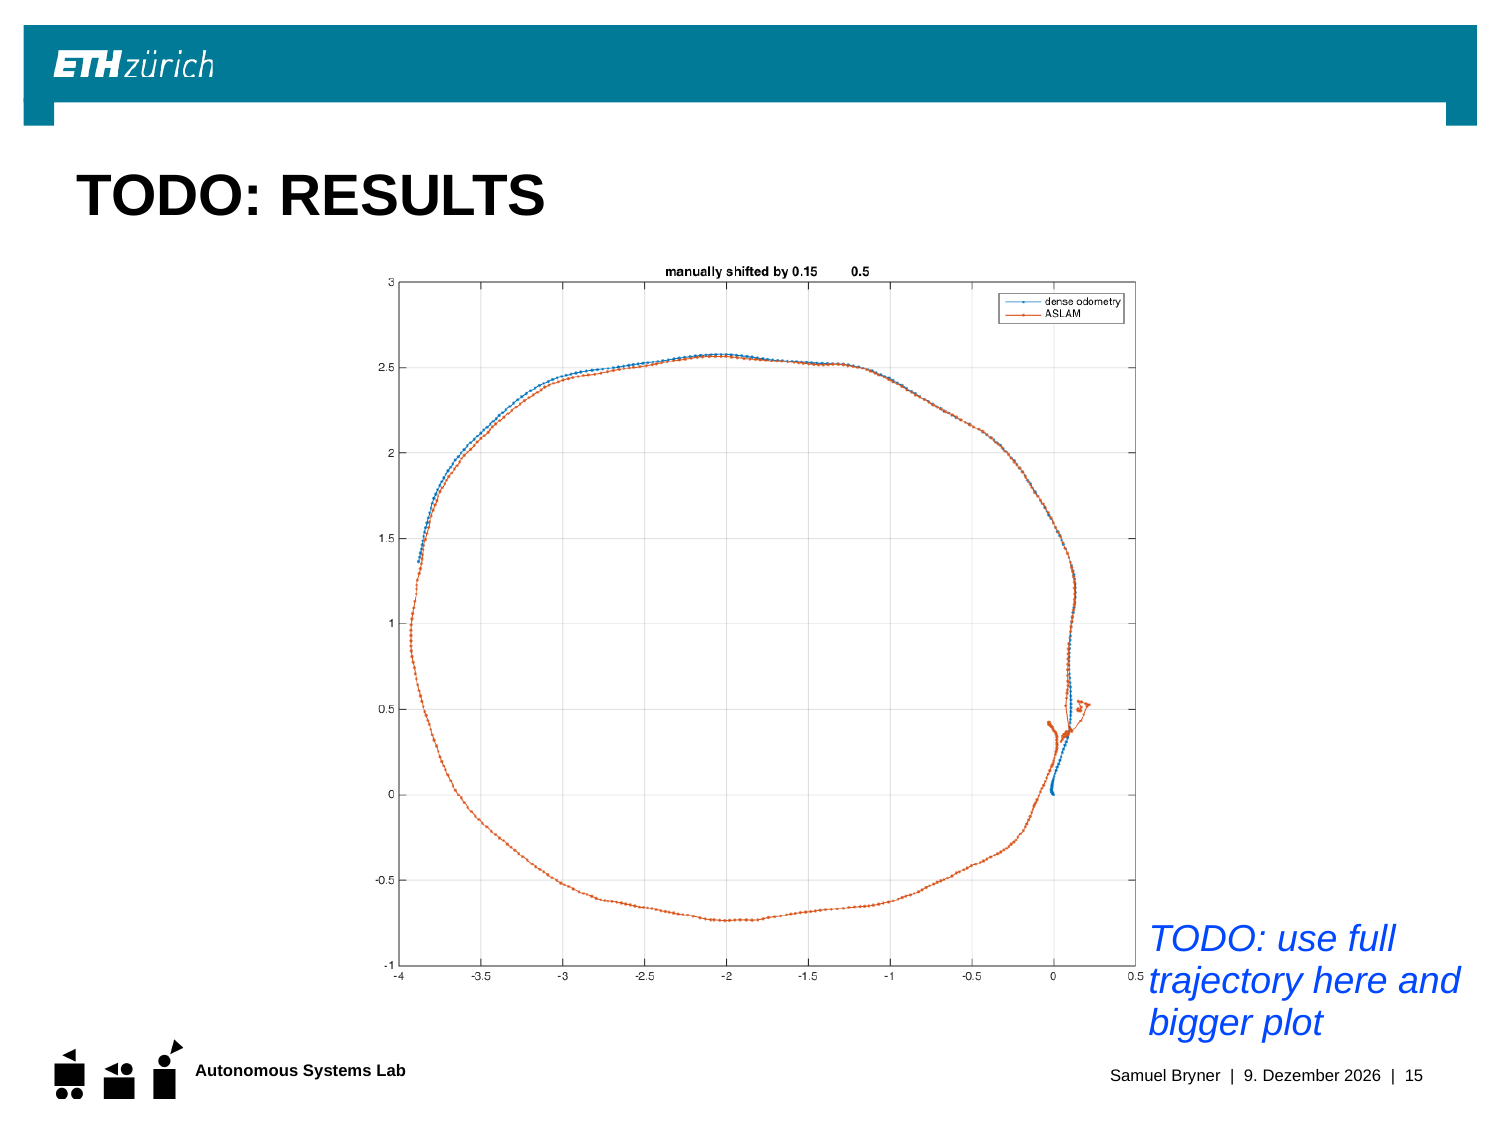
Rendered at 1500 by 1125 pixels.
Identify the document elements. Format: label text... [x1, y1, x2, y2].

title TODO: RESULTS [53, 101, 1447, 290]
picture [275, 219, 1225, 1058]
text_box TODO: use full trajectory here and bigger plot [1133, 910, 1500, 1052]
